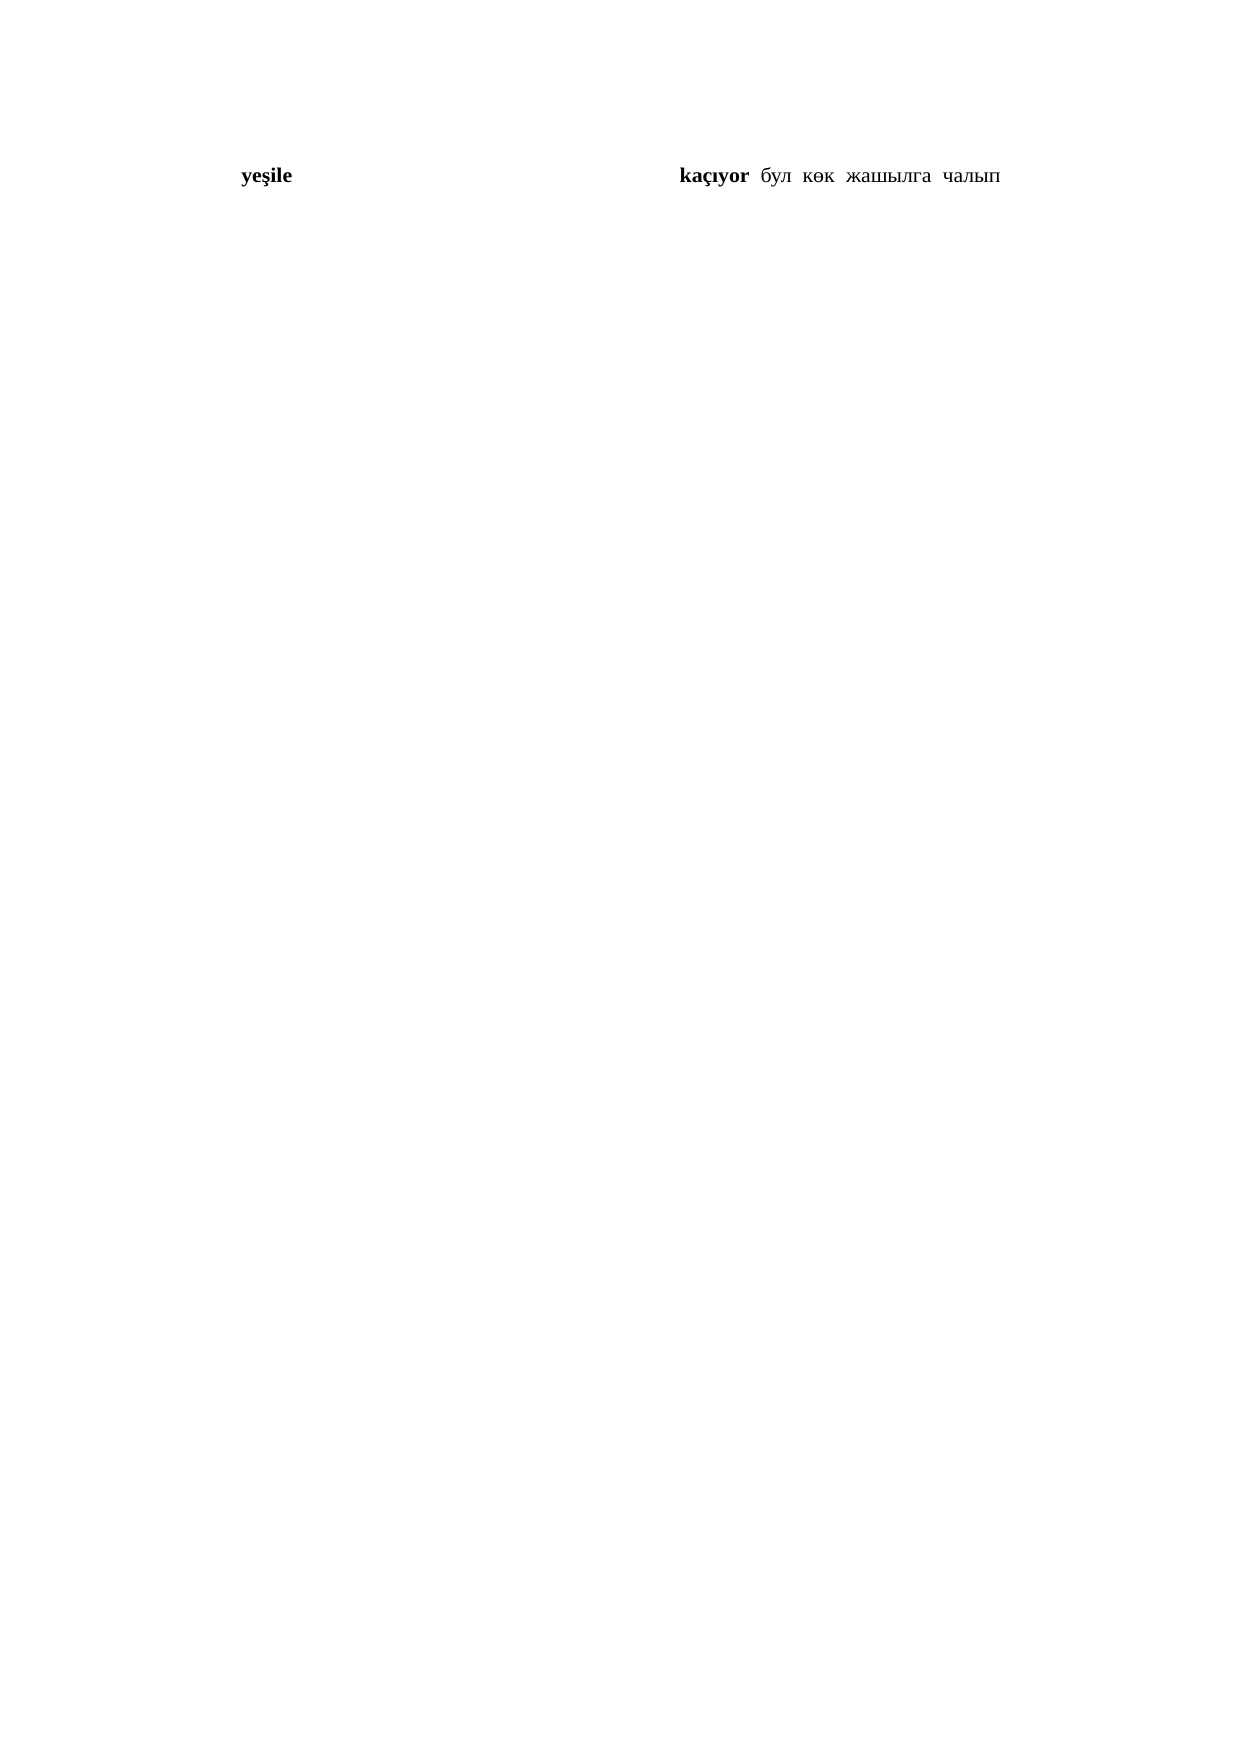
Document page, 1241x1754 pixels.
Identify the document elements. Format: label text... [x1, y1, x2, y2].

text kaçıyor бул көк жашылга чалып [679, 164, 1004, 187]
text yeşile [241, 164, 549, 187]
